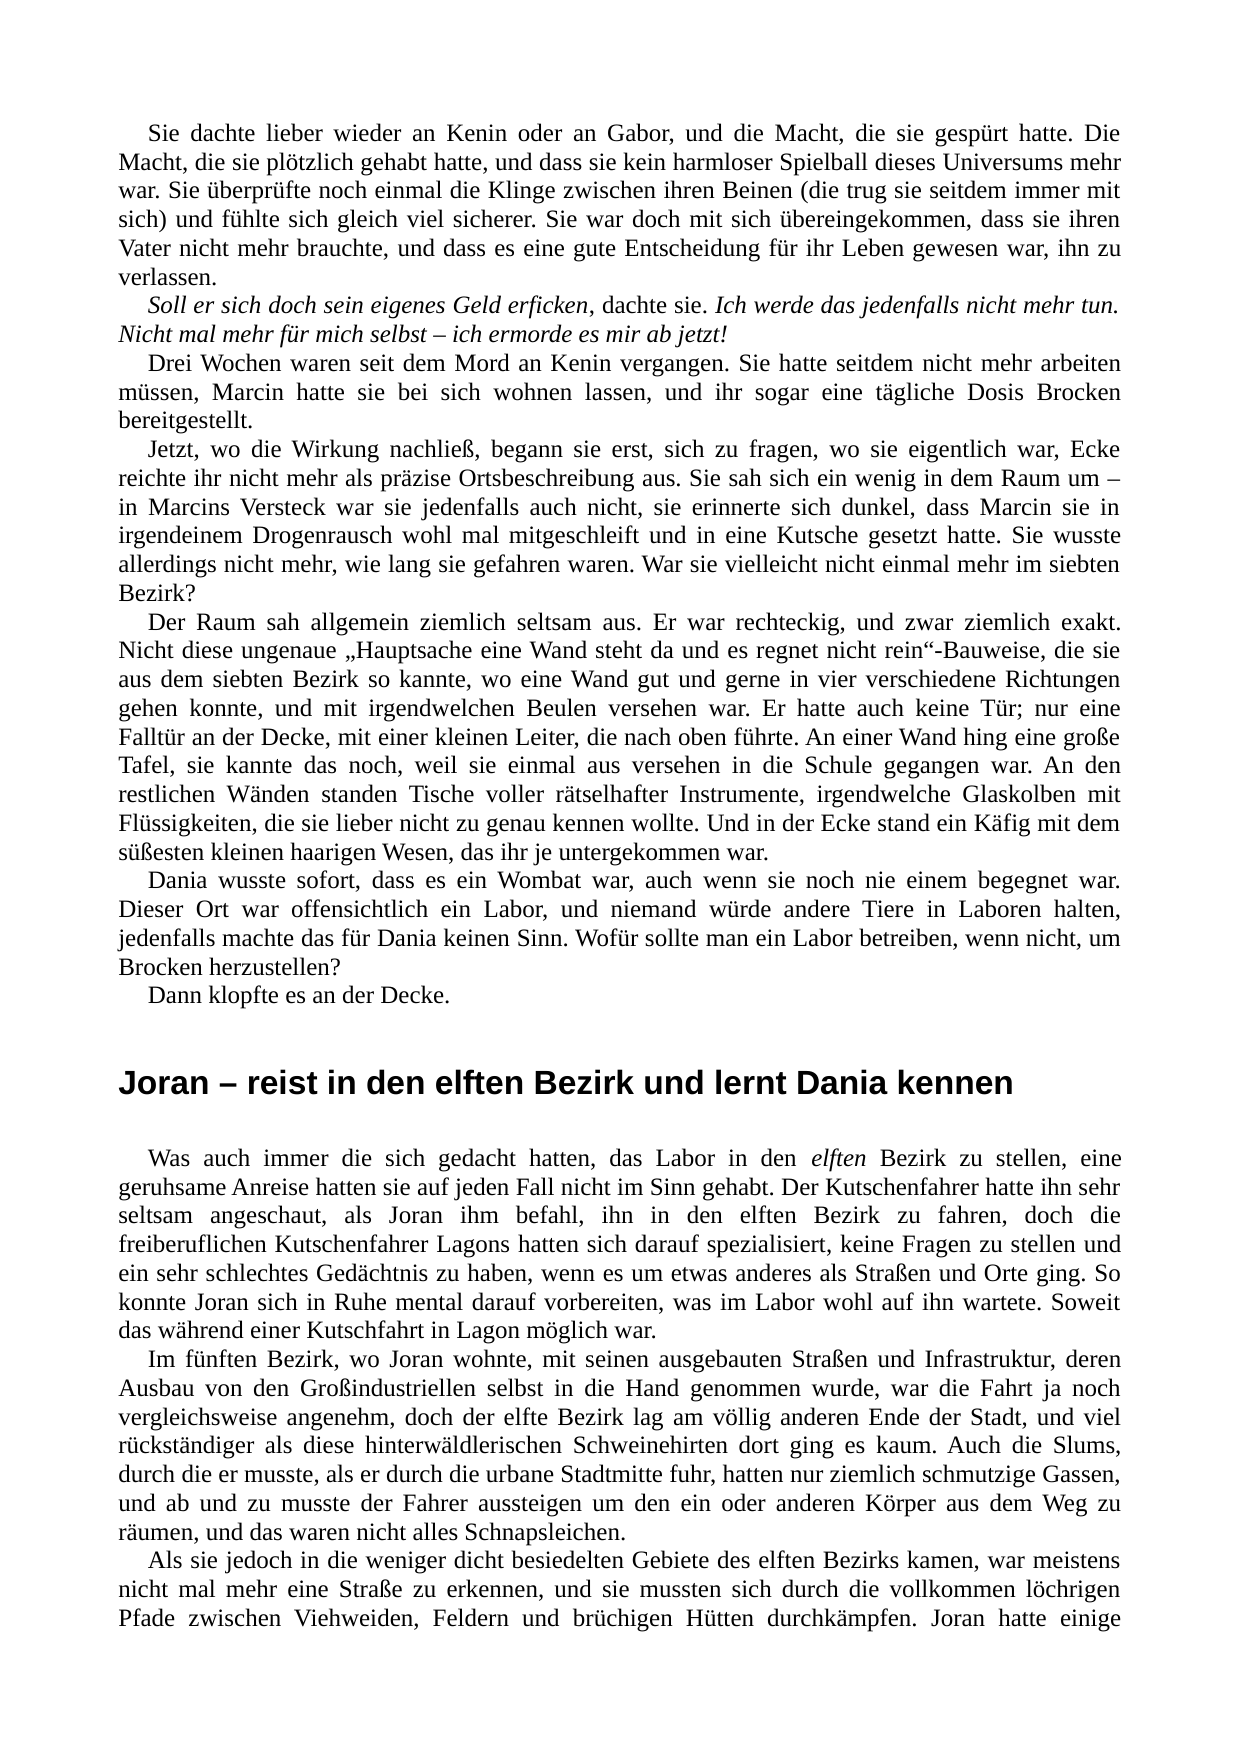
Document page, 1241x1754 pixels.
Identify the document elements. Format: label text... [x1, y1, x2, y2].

text Der Raum sah allgemein ziemlich seltsam aus. Er war rechteckig, und zwar ziemlich exakt. Nicht diese ungenaue „Hauptsache eine Wand steht da und es regnet nicht rein“-Bauweise, die sie aus dem siebten Bezirk so kannte, wo eine Wand gut und gerne in vier verschiedene Richtungen gehen konnte, und mit irgendwelchen Beulen versehen war. Er hatte auch keine Tür; nur eine Falltür an der Decke, mit einer kleinen Leiter, die nach oben führte. An einer Wand hing eine große Tafel, sie kannte das noch, weil sie einmal aus versehen in die Schule gegangen war. An den restlichen Wänden standen Tische voller rätselhafter Instrumente, irgendwelche Glaskolben mit Flüssigkeiten, die sie lieber nicht zu genau kennen wollte. Und in der Ecke stand ein Käfig mit dem süßesten kleinen haarigen Wesen, das ihr je untergekommen war. [118, 607, 1122, 866]
subtitle Joran – reist in den elften Bezirk und lernt Dania kennen [118, 1063, 1122, 1102]
text Was auch immer die sich gedacht hatten, das Labor in den elften Bezirk zu stellen, eine geruhsame Anreise hatten sie auf jeden Fall nicht im Sinn gehabt. Der Kutschenfahrer hatte ihn sehr seltsam angeschaut, als Joran ihm befahl, ihn in den elften Bezirk zu fahren, doch die freiberuflichen Kutschenfahrer Lagons hatten sich darauf spezialisiert, keine Fragen zu stellen und ein sehr schlechtes Gedächtnis zu haben, wenn es um etwas anderes als Straßen und Orte ging. So konnte Joran sich in Ruhe mental darauf vorbereiten, was im Labor wohl auf ihn wartete. Soweit das während einer Kutschfahrt in Lagon möglich war. [118, 1143, 1122, 1344]
text Als sie jedoch in die weniger dicht besiedelten Gebiete des elften Bezirks kamen, war meistens nicht mal mehr eine Straße zu erkennen, und sie mussten sich durch die vollkommen löchrigen Pfade zwischen Viehweiden, Feldern und brüchigen Hütten durchkämpfen. Joran hatte einige [118, 1546, 1122, 1632]
text Drei Wochen waren seit dem Mord an Kenin vergangen. Sie hatte seitdem nicht mehr arbeiten müssen, Marcin hatte sie bei sich wohnen lassen, und ihr sogar eine tägliche Dosis Brocken bereitgestellt. [118, 348, 1122, 434]
text Dania wusste sofort, dass es ein Wombat war, auch wenn sie noch nie einem begegnet war. Dieser Ort war offensichtlich ein Labor, und niemand würde andere Tiere in Laboren halten, jedenfalls machte das für Dania keinen Sinn. Wofür sollte man ein Labor betreiben, wenn nicht, um Brocken herzustellen? [118, 866, 1122, 981]
text Im fünften Bezirk, wo Joran wohnte, mit seinen ausgebauten Straßen und Infrastruktur, deren Ausbau von den Großindustriellen selbst in die Hand genommen wurde, war die Fahrt ja noch vergleichsweise angenehm, doch der elfte Bezirk lag am völlig anderen Ende der Stadt, und viel rückständiger als diese hinterwäldlerischen Schweinehirten dort ging es kaum. Auch die Slums, durch die er musste, als er durch die urbane Stadtmitte fuhr, hatten nur ziemlich schmutzige Gassen, und ab und zu musste der Fahrer aussteigen um den ein oder anderen Körper aus dem Weg zu räumen, und das waren nicht alles Schnapsleichen. [118, 1344, 1122, 1546]
text Jetzt, wo die Wirkung nachließ, begann sie erst, sich zu fragen, wo sie eigentlich war, Ecke reichte ihr nicht mehr als präzise Ortsbeschreibung aus. Sie sah sich ein wenig in dem Raum um – in Marcins Versteck war sie jedenfalls auch nicht, sie erinnerte sich dunkel, dass Marcin sie in irgendeinem Drogenrausch wohl mal mitgeschleift und in eine Kutsche gesetzt hatte. Sie wusste allerdings nicht mehr, wie lang sie gefahren waren. War sie vielleicht nicht einmal mehr im siebten Bezirk? [118, 434, 1122, 607]
text Dann klopfte es an der Decke. [118, 981, 1122, 1009]
text Soll er sich doch sein eigenes Geld erficken, dachte sie. Ich werde das jedenfalls nicht mehr tun. Nicht mal mehr für mich selbst – ich ermorde es mir ab jetzt! [118, 291, 1122, 348]
text Sie dachte lieber wieder an Kenin oder an Gabor, und die Macht, die sie gespürt hatte. Die Macht, die sie plötzlich gehabt hatte, und dass sie kein harmloser Spielball dieses Universums mehr war. Sie überprüfte noch einmal die Klinge zwischen ihren Beinen (die trug sie seitdem immer mit sich) und fühlte sich gleich viel sicherer. Sie war doch mit sich übereingekommen, dass sie ihren Vater nicht mehr brauchte, und dass es eine gute Entscheidung für ihr Leben gewesen war, ihn zu verlassen. [118, 118, 1122, 291]
